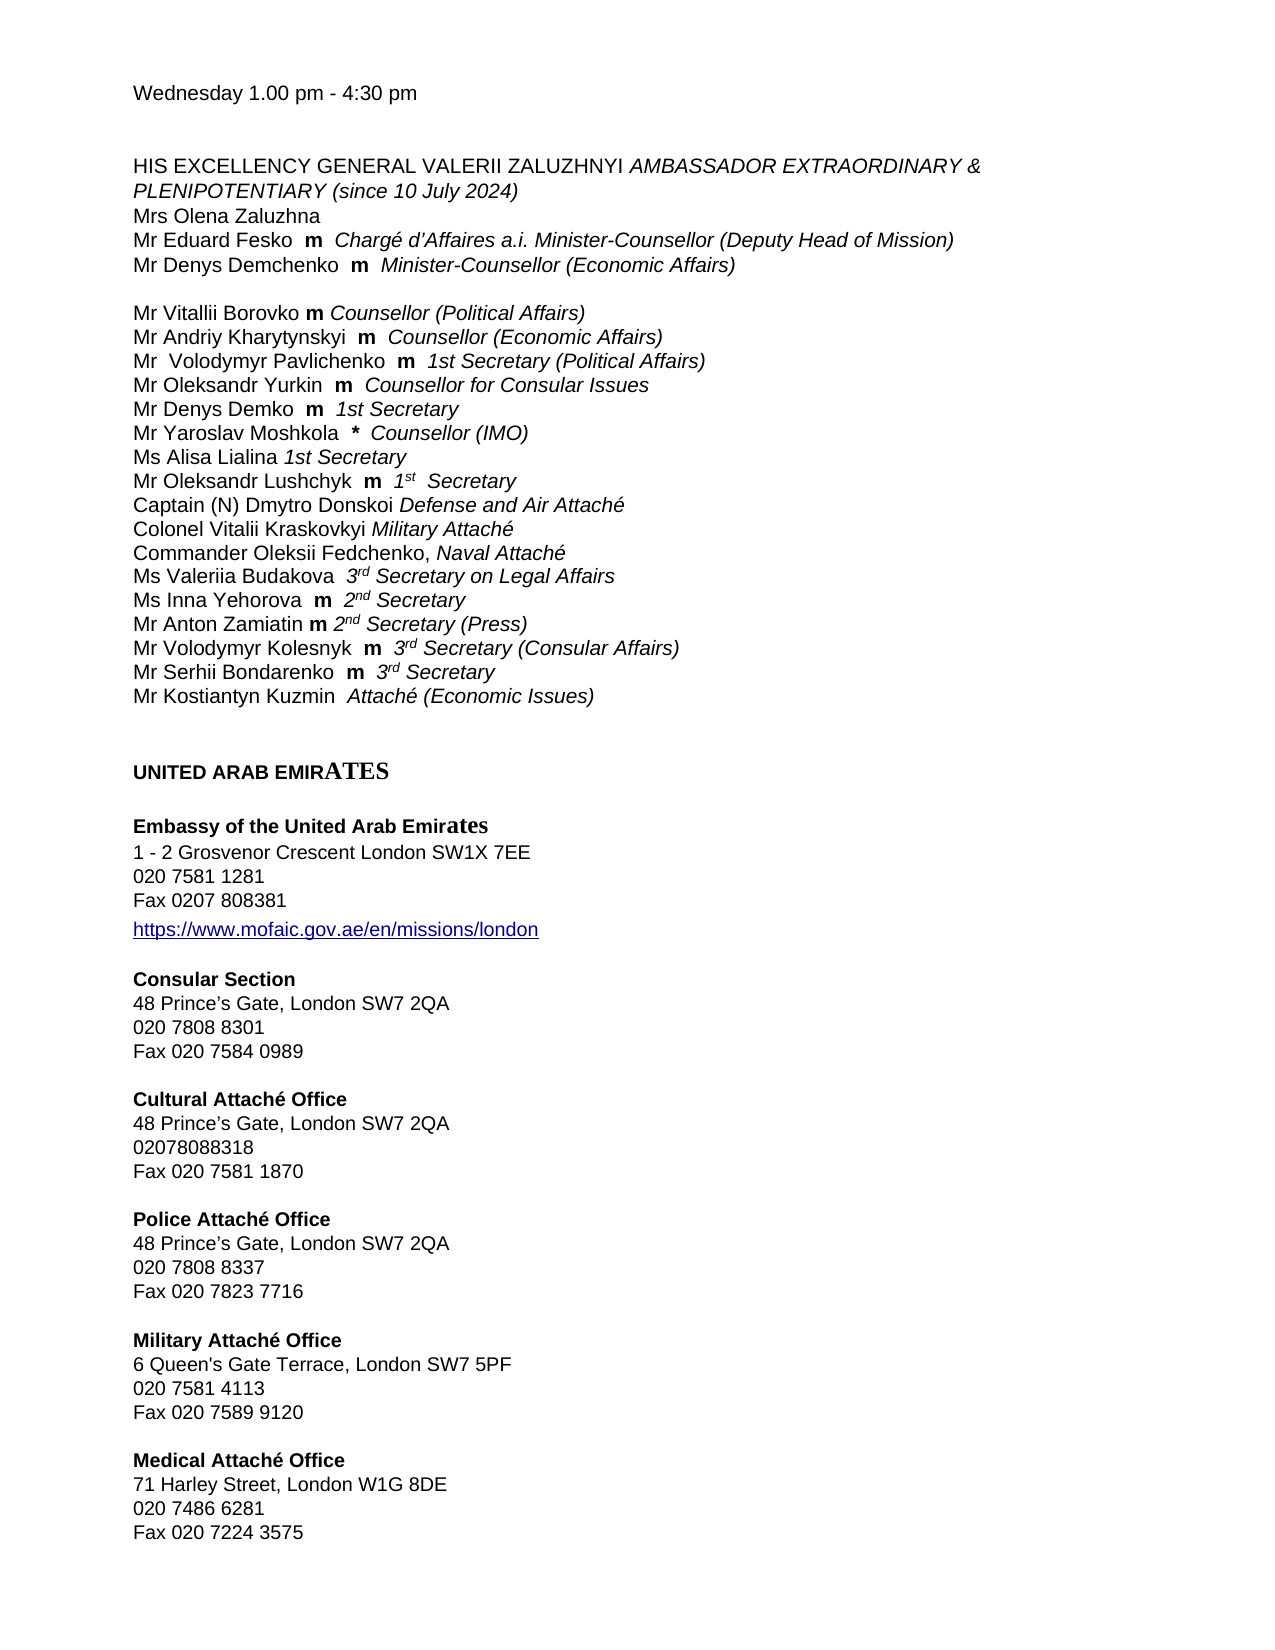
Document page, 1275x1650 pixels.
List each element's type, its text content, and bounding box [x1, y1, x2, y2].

text Captain (N) Dmytro Donskoi Defense and Air Attaché [133, 492, 1181, 516]
text Fax 0207 808381 [133, 889, 1181, 912]
text 020 7581 1281 [133, 865, 1181, 888]
text Commander Oleksii Fedchenko, Naval Attaché [133, 540, 1181, 564]
text Consular Section [133, 967, 1181, 990]
text Ms Valeriia Budakova 3rd Secretary on Legal Affairs [133, 564, 1181, 588]
text Mr Yaroslav Moshkola * Counsellor (IMO) [133, 421, 1181, 444]
text Mr Andriy Kharytynskyi m Counsellor (Economic Affairs) [133, 325, 1181, 349]
text 48 Prince’s Gate, London SW7 2QA [133, 1112, 1181, 1134]
text Ms Alisa Lialina 1st Secretary [133, 444, 1181, 468]
text 48 Prince’s Gate, London SW7 2QA [133, 992, 1181, 1014]
text 1 - 2 Grosvenor Crescent London SW1X 7EE [133, 841, 1181, 863]
text Military Attaché Office [133, 1328, 1181, 1351]
text Mr Volodymyr Kolesnyk m 3rd Secretary (Consular Affairs) [133, 636, 1181, 660]
text Ms Inna Yehorova m 2nd Secretary [133, 588, 1181, 612]
text Mr Kostiantyn Kuzmin Attaché (Economic Issues) [133, 684, 1181, 708]
text Mr Vitallii Borovko m Counsellor (Political Affairs) [133, 301, 1181, 325]
text UNITED ARAB EMIRATES [133, 756, 1181, 785]
text Wednesday 1.00 pm - 4:30 pm [133, 81, 1181, 105]
text 6 Queen's Gate Terrace, London SW7 5PF [133, 1352, 1181, 1375]
text Mr Eduard Fesko m Chargé d’Affaires a.i. Minister-Counsellor (Deputy Head of Mission) [133, 227, 1181, 251]
text Fax 020 7589 9120 [133, 1401, 1181, 1423]
text Fax 020 7581 1870 [133, 1160, 1181, 1183]
text Mr Volodymyr Pavlichenko m 1st Secretary (Political Affairs) [133, 349, 1181, 373]
text Cultural Attaché Office [133, 1088, 1181, 1111]
text Fax 020 7584 0989 [133, 1040, 1181, 1062]
text https://www.mofaic.gov.ae/en/missions/london [133, 913, 1181, 942]
text Mr Denys Demchenko m Minister-Counsellor (Economic Affairs) [133, 253, 1181, 277]
text Fax 020 7823 7716 [133, 1280, 1181, 1303]
text 71 Harley Street, London W1G 8DE [133, 1473, 1181, 1496]
text Mr Oleksandr Yurkin m Counsellor for Consular Issues [133, 373, 1181, 397]
text Embassy of the United Arab Emirates [133, 810, 1181, 839]
text Mrs Olena Zaluzhna [133, 203, 1181, 227]
text 020 7581 4113 [133, 1377, 1181, 1399]
text Mr Anton Zamiatin m 2nd Secretary (Press) [133, 612, 1181, 636]
text Fax 020 7224 3575 [133, 1521, 1181, 1544]
text Medical Attaché Office [133, 1449, 1181, 1471]
text 020 7808 8301 [133, 1016, 1181, 1038]
text 02078088318 [133, 1136, 1181, 1159]
text Mr Oleksandr Lushchyk m 1st Secretary [133, 468, 1181, 492]
text Police Attaché Office [133, 1208, 1181, 1231]
text 48 Prince’s Gate, London SW7 2QA [133, 1232, 1181, 1255]
text HIS EXCELLENCY GENERAL VALERII ZALUZHNYI AMBASSADOR EXTRAORDINARY & PLENIPOTENTIARY (since 10 July 2024) [133, 154, 1181, 203]
text 020 7486 6281 [133, 1497, 1181, 1519]
text 020 7808 8337 [133, 1256, 1181, 1279]
text Mr Serhii Bondarenko m 3rd Secretary [133, 660, 1181, 684]
text Mr Denys Demko m 1st Secretary [133, 397, 1181, 421]
text Colonel Vitalii Kraskovkyi Military Attaché [133, 516, 1181, 540]
